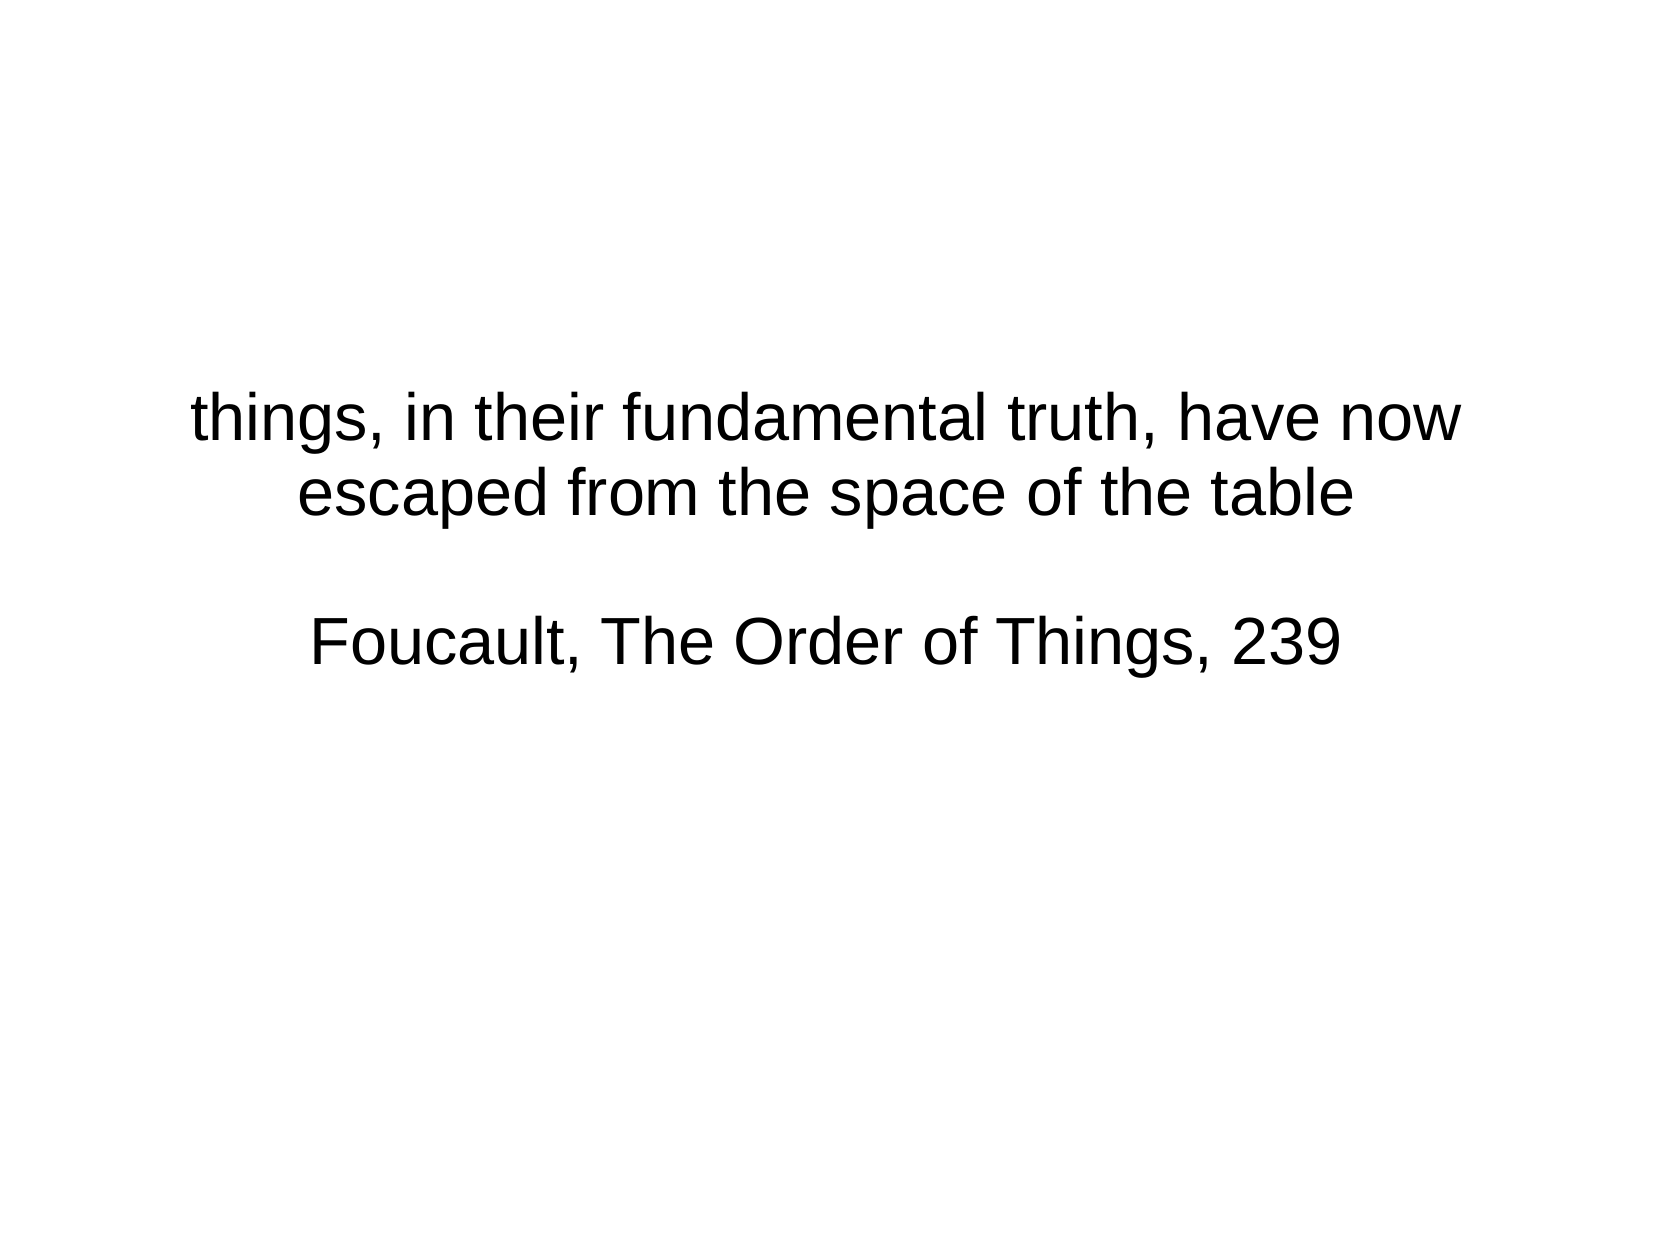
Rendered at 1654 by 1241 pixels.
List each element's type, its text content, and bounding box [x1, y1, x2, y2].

subtitle things, in their fundamental truth, have now escaped from the space of the table Foucault, The Order of Things, 239 [82, 49, 1571, 1010]
